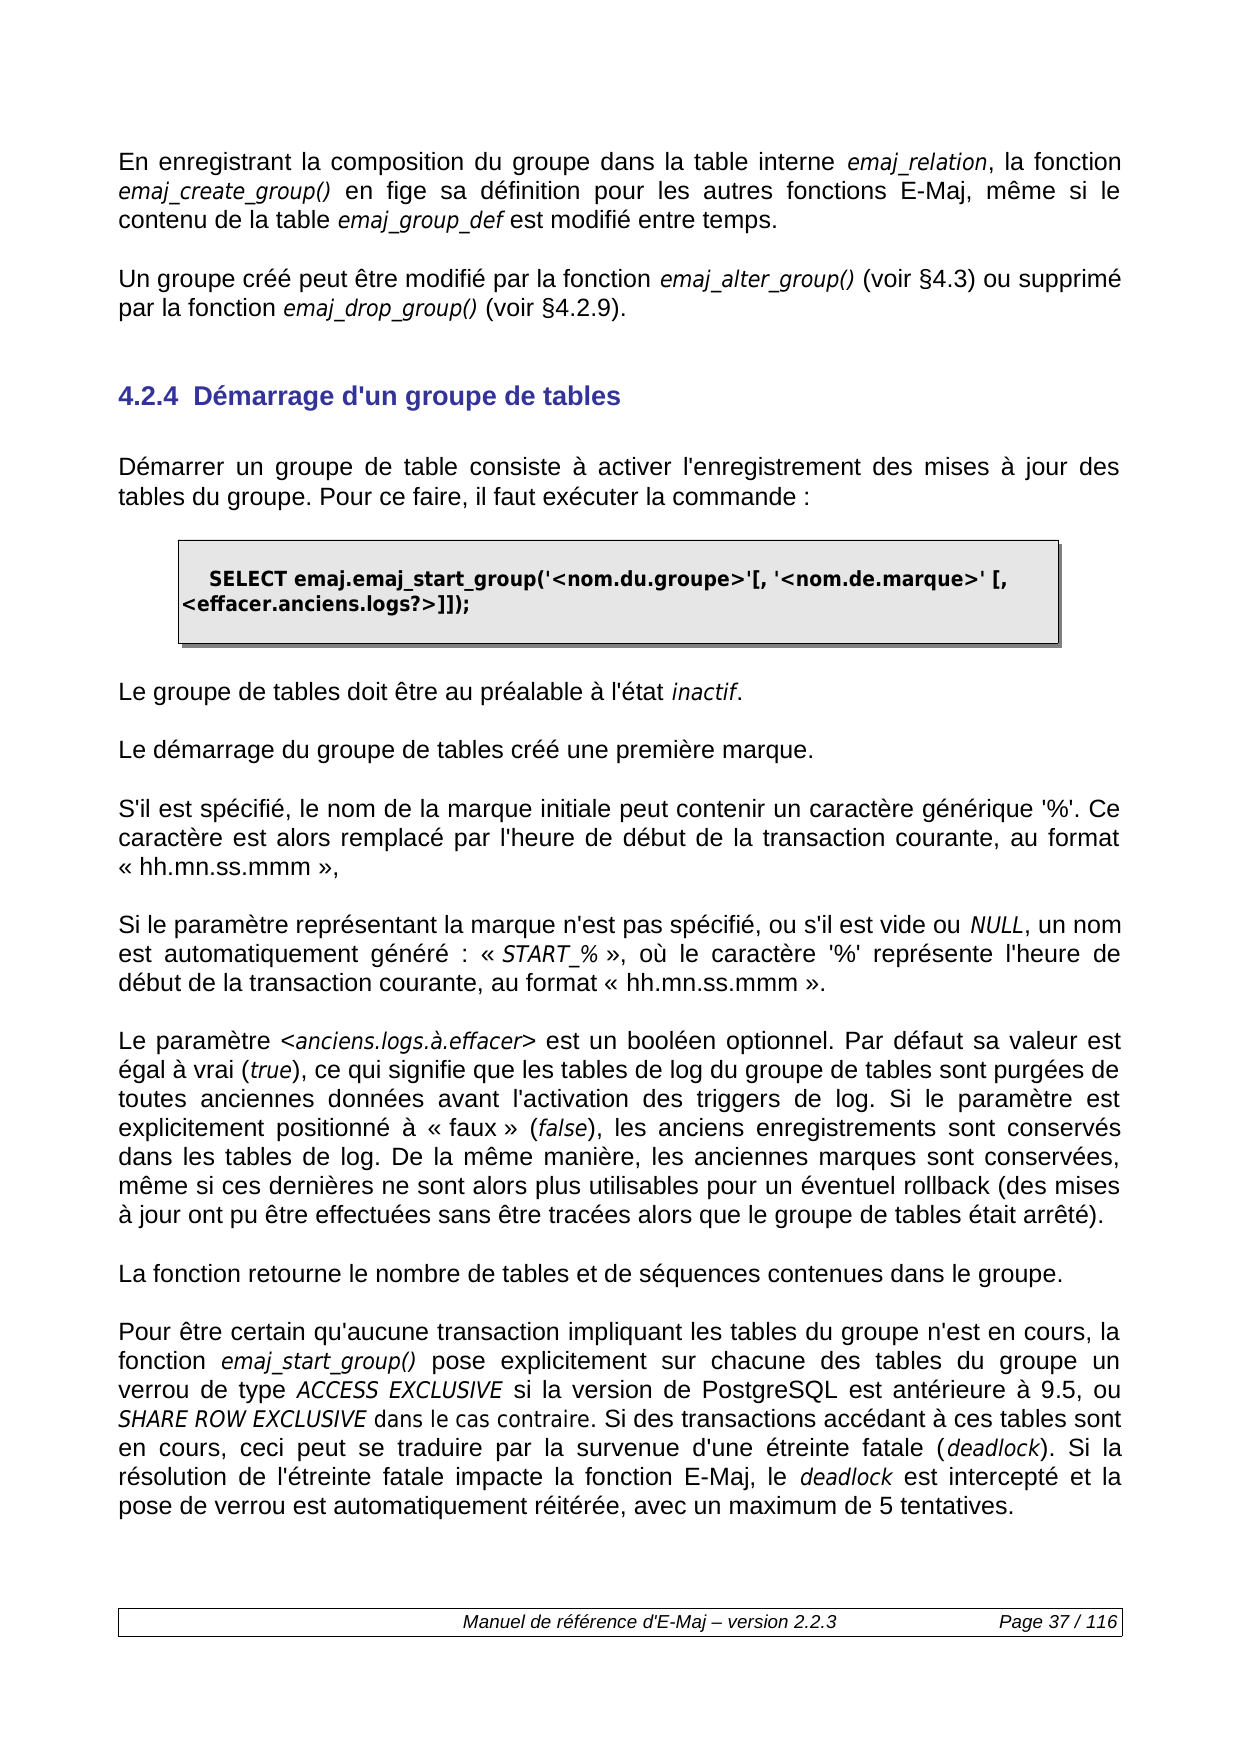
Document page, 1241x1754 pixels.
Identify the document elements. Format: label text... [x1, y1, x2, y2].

text SELECT emaj.emaj_start_group('<nom.du.groupe>'[, '<nom.de.marque>' [, <effacer.anciens.logs?>]]); [179, 564, 1058, 613]
text Si le paramètre représentant la marque n'est pas spécifié, ou s'il est vide ou NULL, un nom est automatiquement généré : « START_% », où le caractère '%' représente l'heure de début de la transaction courante, au format « hh.mn.ss.mmm ». [118, 910, 1122, 997]
text Un groupe créé peut être modifié par la fonction emaj_alter_group() (voir §4.3) ou supprimé par la fonction emaj_drop_group() (voir §4.2.9). [118, 263, 1122, 322]
text S'il est spécifié, le nom de la marque initiale peut contenir un caractère générique '%'. Ce caractère est alors remplacé par l'heure de début de la transaction courante, au format « hh.mn.ss.mmm », [118, 793, 1122, 881]
text Le groupe de tables doit être au préalable à l'état inactif. [118, 677, 1122, 706]
subtitle Démarrage d'un groupe de tables [118, 380, 1122, 411]
text Démarrer un groupe de table consiste à activer l'enregistrement des mises à jour des tables du groupe. Pour ce faire, il faut exécuter la commande : [118, 452, 1122, 510]
text La fonction retourne le nombre de tables et de séquences contenues dans le groupe. [118, 1258, 1122, 1287]
text En enregistrant la composition du groupe dans la table interne emaj_relation, la fonction emaj_create_group() en fige sa définition pour les autres fonctions E-Maj, même si le contenu de la table emaj_group_def est modifié entre temps. [118, 147, 1122, 234]
text Le paramètre <anciens.logs.à.effacer> est un booléen optionnel. Par défaut sa valeur est égal à vrai (true), ce qui signifie que les tables de log du groupe de tables sont purgées de toutes anciennes données avant l'activation des triggers de log. Si le paramètre est explicitement positionné à « faux » (false), les anciens enregistrements sont conservés dans les tables de log. De la même manière, les anciennes marques sont conservées, même si ces dernières ne sont alors plus utilisables pour un éventuel rollback (des mises à jour ont pu être effectuées sans être tracées alors que le groupe de tables était arrêté). [118, 1026, 1122, 1229]
text Pour être certain qu'aucune transaction impliquant les tables du groupe n'est en cours, la fonction emaj_start_group() pose explicitement sur chacune des tables du groupe un verrou de type ACCESS EXCLUSIVE si la version de PostgreSQL est antérieure à 9.5, ou SHARE ROW EXCLUSIVE dans le cas contraire. Si des transactions accédant à ces tables sont en cours, ceci peut se traduire par la survenue d'une étreinte fatale (deadlock). Si la résolution de l'étreinte fatale impacte la fonction E-Maj, le deadlock est intercepté et la pose de verrou est automatiquement réitérée, avec un maximum de 5 tentatives. [118, 1317, 1122, 1520]
text Le démarrage du groupe de tables créé une première marque. [118, 735, 1122, 764]
